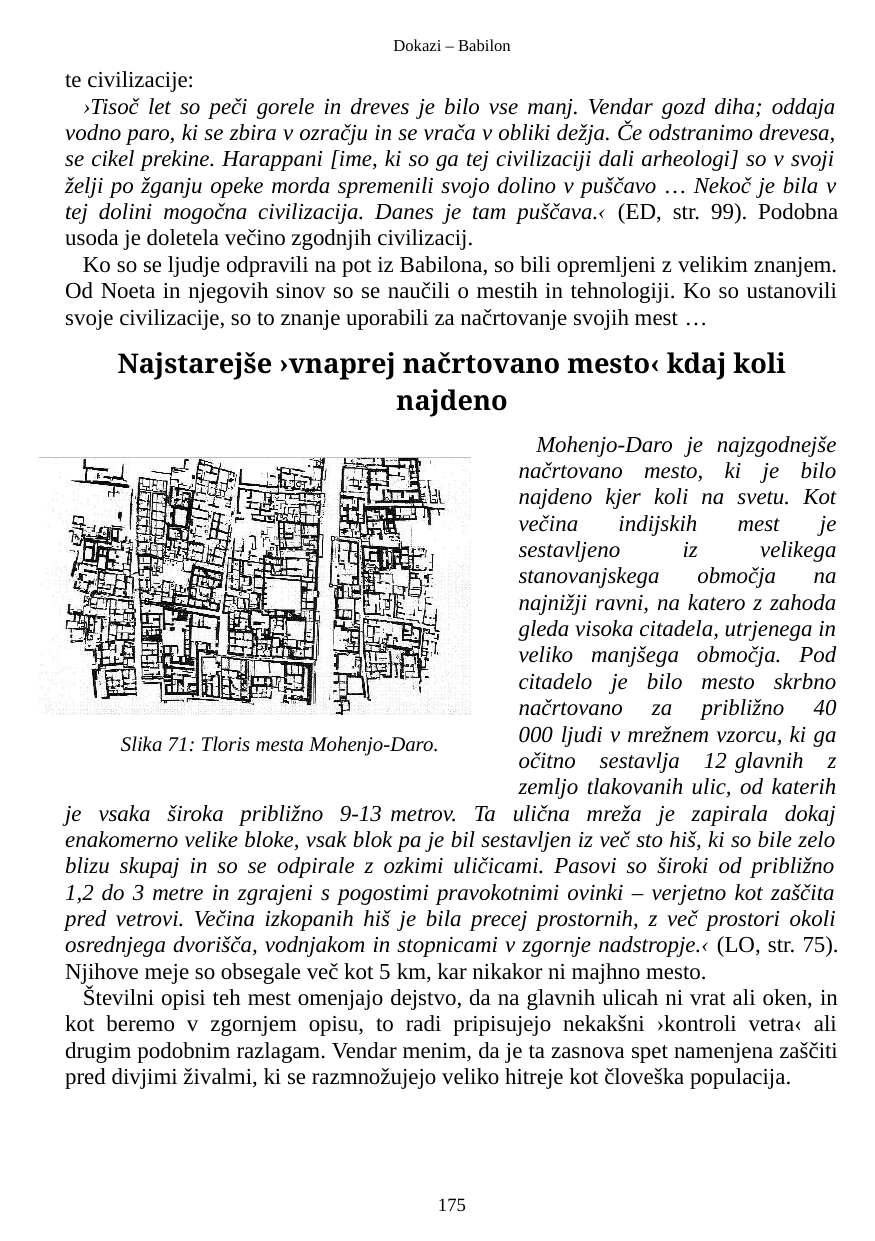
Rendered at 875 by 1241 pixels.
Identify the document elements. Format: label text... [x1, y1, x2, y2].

text Mohenjo-Daro je najzgodnejše načrtovano mesto, ki je bilo najdeno kjer koli na svetu. Kot večina indijskih mest je sestavljeno iz velikega stanovanjskega območja na najnižji ravni, na katero z zahoda gleda visoka citadela, utrjenega in veliko manjšega območja. Pod citadelo je bilo mesto skrbno načrtovano za približno 40 000 ljudi v mrežnem vzorcu, ki ga očitno sestavlja 12 glavnih z zemljo tlakovanih ulic, od katerih je vsaka široka približno 9-13 metrov. Ta ulična mreža je zapirala dokaj enakomerno velike bloke, vsak blok pa je bil sestavljen iz več sto hiš, ki so bile zelo blizu skupaj in so se odpirale z ozkimi uličicami. Pasovi so široki od približno 1,2 do 3 metre in zgrajeni s pogostimi pravokotnimi ovinki – verjetno kot zaščita pred vetrovi. Večina izkopanih hiš je bila precej prostornih, z več prostori okoli osrednjega dvorišča, vodnjakom in stopnicami v zgornje nadstropje.‹ (LO, str. 75). Njihove meje so obsegale več kot 5 km, kar nikakor ni majhno mesto. [65, 431, 839, 984]
text Ko so se ljudje odpravili na pot iz Babilona, so bili opremljeni z velikim znanjem. Od Noeta in njegovih sinov so se naučili o mestih in tehnologiji. Ko so ustanovili svoje civilizacije, so to znanje uporabili za načrtovanje svojih mest … [65, 251, 839, 330]
subtitle Najstarejše ›vnaprej načrtovano mesto‹ kdaj koli najdeno [65, 344, 839, 418]
picture [38, 457, 471, 715]
text Slika 71: Tloris mesta Mohenjo-Daro. [67, 439, 494, 756]
text Številni opisi teh mest omenjajo dejstvo, da na glavnih ulicah ni vrat ali oken, in kot beremo v zgornjem opisu, to radi pripisujejo nekakšni ›kontroli vetra‹ ali drugim podobnim razlagam. Vendar menim, da je ta zasnova spet namenjena zaščiti pred divjimi živalmi, ki se razmnožujejo veliko hitreje kot človeška populacija. [65, 984, 839, 1089]
text ›Tisoč let so peči gorele in dreves je bilo vse manj. Vendar gozd diha; oddaja vodno paro, ki se zbira v ozračju in se vrača v obliki dežja. Če odstranimo drevesa, se cikel prekine. Harappani [ime, ki so ga tej civilizaciji dali arheologi] so v svoji želji po žganju opeke morda spremenili svojo dolino v puščavo … Nekoč je bila v tej dolini mogočna civilizacija. Danes je tam puščava.‹ (ED, str. 99). Podobna usoda je doletela večino zgodnjih civilizacij. [65, 93, 839, 251]
text te civilizacije: [65, 66, 839, 93]
